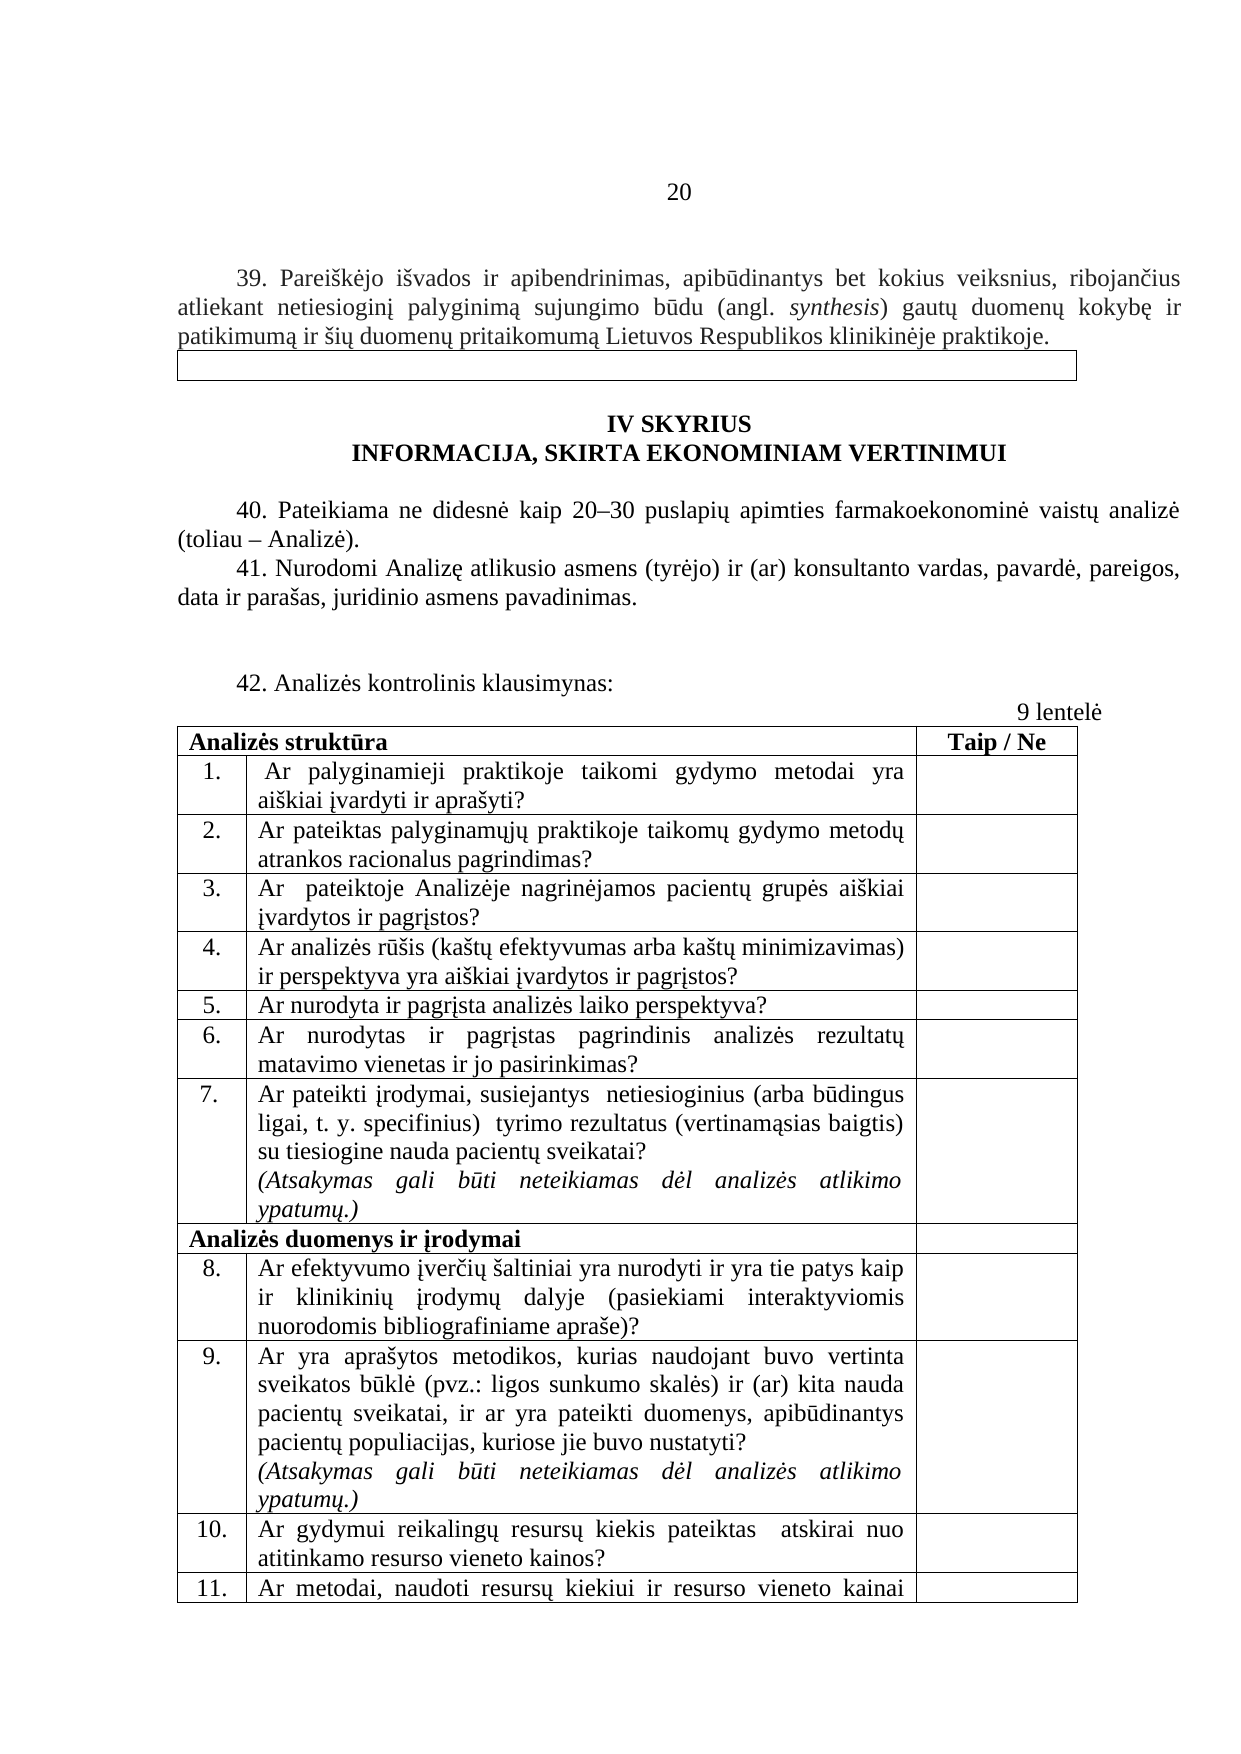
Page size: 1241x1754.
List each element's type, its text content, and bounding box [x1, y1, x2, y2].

table_cell 5. [178, 991, 246, 1019]
table_cell Ar pateiktoje Analizėje nagrinėjamos pacientų grupės aiškiai įvardytos ir pagrįstos? [247, 874, 916, 931]
table_cell Analizės duomenys ir įrodymai [178, 1224, 916, 1252]
table_cell 6. [178, 1020, 246, 1078]
table_header Analizės struktūra [178, 727, 916, 755]
text 41. Nurodomi Analizę atlikusio asmens (tyrėjo) ir (ar) konsultanto vardas, pavardė, pareigos, data ir parašas, juridinio asmens pavadinimas. [177, 553, 1181, 611]
text IV SKYRIUS [177, 409, 1181, 438]
table_cell Ar yra aprašytos metodikos, kurias naudojant buvo vertinta sveikatos būklė (pvz.: ligos sunkumo skalės) ir (ar) kita nauda pacientų sveikatai, ir ar yra pateikti duomenys, apibūdinantys pacientų populiacijas, kuriose jie buvo nustatyti? (Atsakymas gali būti neteikiamas dėl analizės atlikimo ypatumų.) [247, 1341, 916, 1513]
text 9 lentelė [177, 697, 1181, 726]
table_cell 7. [178, 1079, 246, 1223]
table_cell 2. [178, 815, 246, 872]
table_cell [917, 815, 1077, 872]
table_cell Ar efektyvumo įverčių šaltiniai yra nurodyti ir yra tie patys kaip ir klinikinių įrodymų dalyje (pasiekiami interaktyviomis nuorodomis bibliografiniame apraše)? [247, 1254, 916, 1340]
table_cell Ar pateikti įrodymai, susiejantys netiesioginius (arba būdingus ligai, t. y. specifinius) tyrimo rezultatus (vertinamąsias baigtis) su tiesiogine nauda pacientų sveikatai? (Atsakymas gali būti neteikiamas dėl analizės atlikimo ypatumų.) [247, 1079, 916, 1223]
text 40. Pateikiama ne didesnė kaip 20–30 puslapių apimties farmakoekonominė vaistų analizė (toliau – Analizė). [177, 496, 1181, 553]
table_cell Ar nurodyta ir pagrįsta analizės laiko perspektyva? [247, 991, 916, 1019]
table_cell [917, 874, 1077, 931]
table_cell Ar gydymui reikalingų resursų kiekis pateiktas atskirai nuo atitinkamo resurso vieneto kainos? [247, 1514, 916, 1572]
table_cell Ar palyginamieji praktikoje taikomi gydymo metodai yra aiškiai įvardyti ir aprašyti? [247, 756, 916, 814]
table_cell 10. [178, 1514, 246, 1572]
text 42. Analizės kontrolinis klausimynas: [177, 668, 1181, 697]
table_cell 1. [178, 756, 246, 814]
table_cell 4. [178, 932, 246, 989]
table_cell [917, 1254, 1077, 1340]
table_cell Ar metodai, naudoti resursų kiekiui ir resurso vieneto kainai [247, 1573, 916, 1602]
table_cell [917, 1079, 1077, 1223]
table_cell [917, 1573, 1077, 1602]
table_cell Ar analizės rūšis (kaštų efektyvumas arba kaštų minimizavimas) ir perspektyva yra aiškiai įvardytos ir pagrįstos? [247, 932, 916, 989]
table_cell Ar pateiktas palyginamųjų praktikoje taikomų gydymo metodų atrankos racionalus pagrindimas? [247, 815, 916, 872]
table_cell [917, 1514, 1077, 1572]
text INFORMACIJA, SKIRTA EKONOMINIAM VERTINIMUI [177, 438, 1181, 467]
table_header Taip / Ne [917, 727, 1077, 755]
table_cell [917, 991, 1077, 1019]
table_cell [917, 1020, 1077, 1078]
table_cell 11. [178, 1573, 246, 1602]
table_cell [917, 932, 1077, 989]
text 39. Pareiškėjo išvados ir apibendrinimas, apibūdinantys bet kokius veiksnius, ribojančius atliekant netiesioginį palyginimą sujungimo būdu (angl. synthesis) gautų duomenų kokybę ir patikimumą ir šių duomenų pritaikomumą Lietuvos Respublikos klinikinėje praktikoje. [177, 263, 1181, 350]
table_cell 9. [178, 1341, 246, 1513]
table_cell 8. [178, 1254, 246, 1340]
table_cell 3. [178, 874, 246, 931]
table_cell Ar nurodytas ir pagrįstas pagrindinis analizės rezultatų matavimo vienetas ir jo pasirinkimas? [247, 1020, 916, 1078]
table_cell [917, 1224, 1077, 1252]
table_header [178, 351, 1076, 379]
table_cell [917, 756, 1077, 814]
table_cell [917, 1341, 1077, 1513]
